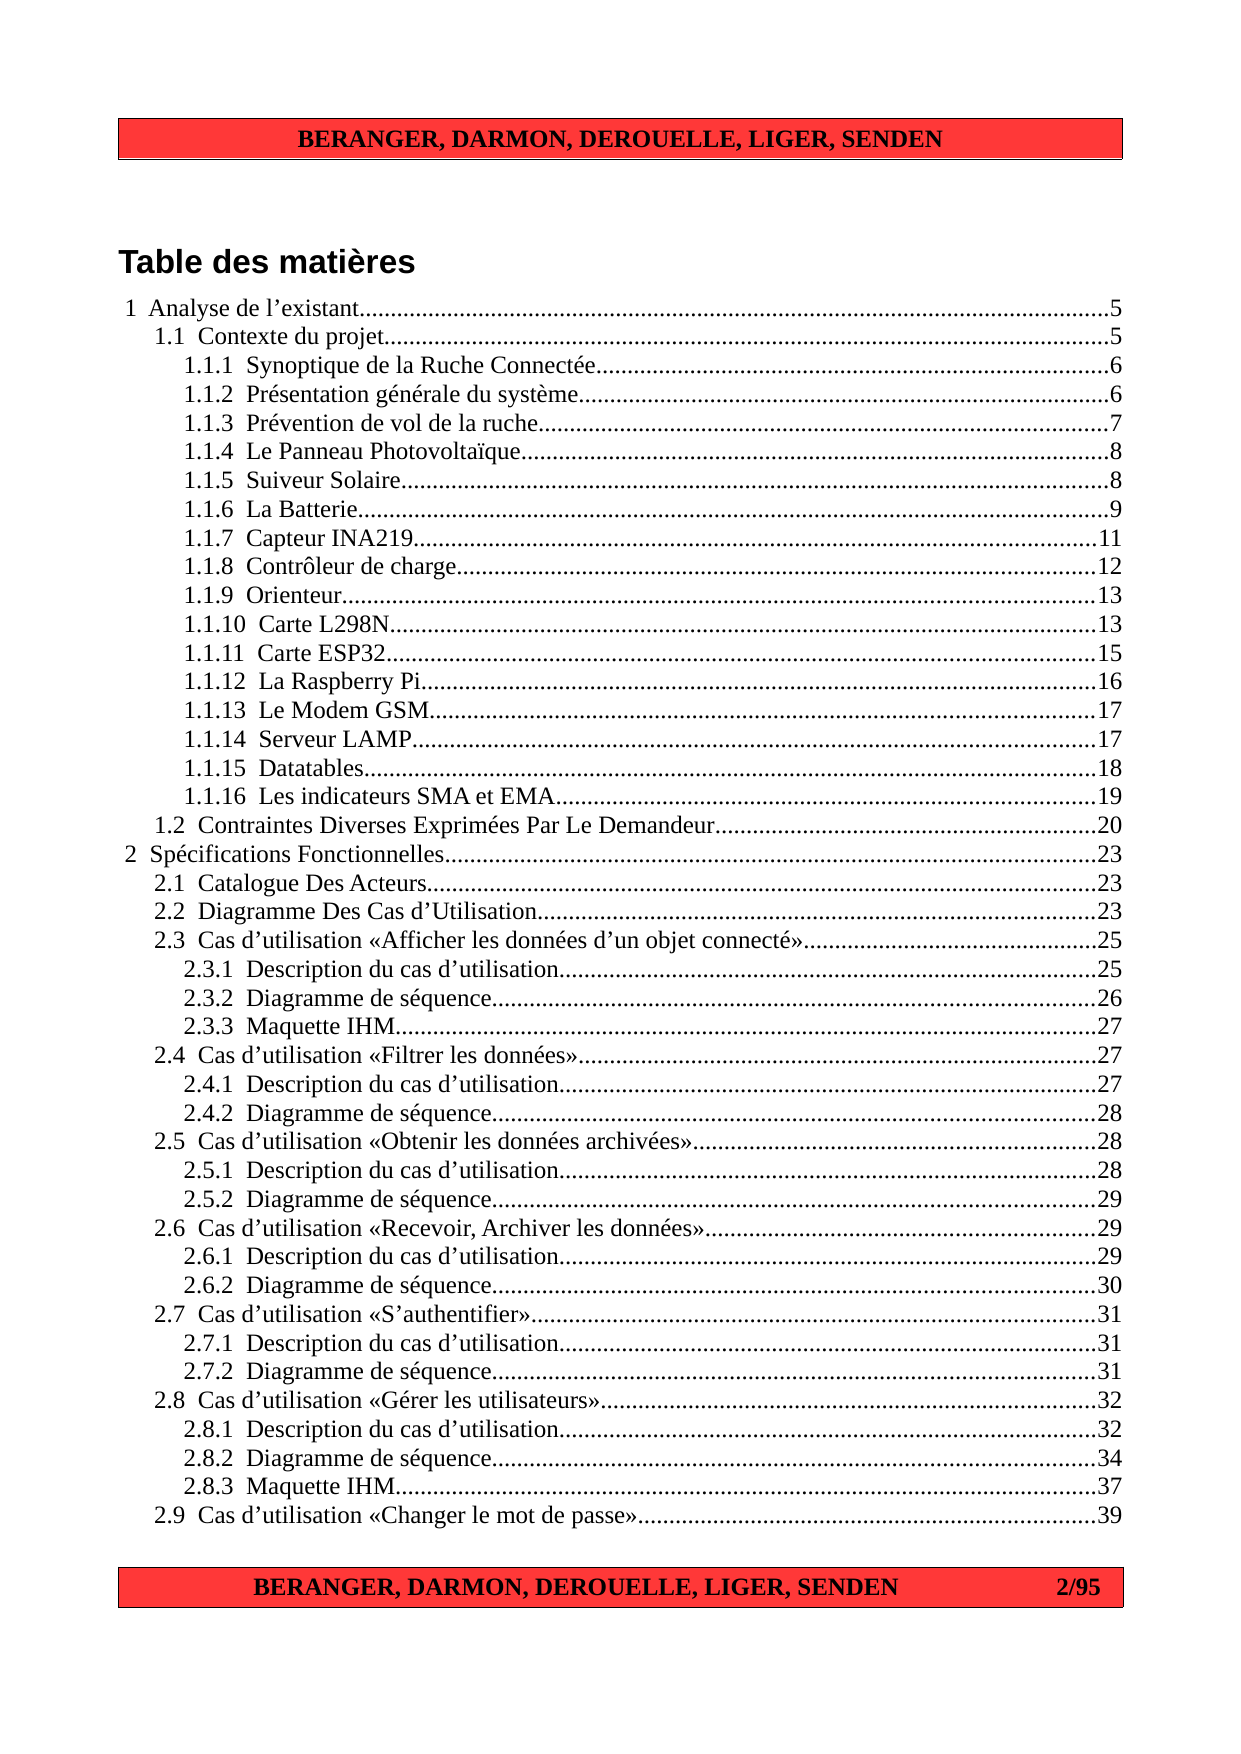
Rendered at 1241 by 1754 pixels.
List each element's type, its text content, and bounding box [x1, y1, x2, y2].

text 1.1.5 Suiveur Solaire 8 [177, 465, 1122, 494]
text 2.4 Cas d’utilisation «Filtrer les données» 27 [148, 1040, 1122, 1069]
text 2.9 Cas d’utilisation «Changer le mot de passe» 39 [148, 1500, 1122, 1529]
text 1.1.2 Présentation générale du système 6 [177, 379, 1122, 408]
text 2.3.2 Diagramme de séquence 26 [177, 983, 1122, 1011]
text 2.5.1 Description du cas d’utilisation 28 [177, 1155, 1122, 1184]
text 2.4.2 Diagramme de séquence 28 [177, 1098, 1122, 1126]
text 1.1.8 Contrôleur de charge 12 [177, 551, 1122, 580]
text 1.1.16 Les indicateurs SMA et EMA 19 [177, 781, 1122, 810]
text 2.7.1 Description du cas d’utilisation 31 [177, 1328, 1122, 1356]
text 2.8 Cas d’utilisation «Gérer les utilisateurs» 32 [148, 1385, 1122, 1414]
text 2.4.1 Description du cas d’utilisation 27 [177, 1069, 1122, 1098]
text 2.3.1 Description du cas d’utilisation 25 [177, 954, 1122, 983]
text 1.1.10 Carte L298N 13 [177, 609, 1122, 638]
text 2.3 Cas d’utilisation «Afficher les données d’un objet connecté» 25 [148, 925, 1122, 954]
text 1.1.11 Carte ESP32 15 [177, 638, 1122, 666]
text 2.8.3 Maquette IHM 37 [177, 1471, 1122, 1500]
text 1.1.4 Le Panneau Photovoltaïque 8 [177, 436, 1122, 465]
text 2.3.3 Maquette IHM 27 [177, 1011, 1122, 1040]
text 1.1.13 Le Modem GSM 17 [177, 695, 1122, 724]
text 2.8.1 Description du cas d’utilisation 32 [177, 1414, 1122, 1443]
text 2 Spécifications Fonctionnelles 23 [118, 839, 1122, 868]
text 2.8.2 Diagramme de séquence 34 [177, 1443, 1122, 1471]
text 1.1.1 Synoptique de la Ruche Connectée 6 [177, 350, 1122, 379]
text 2.6.2 Diagramme de séquence 30 [177, 1270, 1122, 1299]
text 1.1.3 Prévention de vol de la ruche 7 [177, 408, 1122, 436]
text 1.1.12 La Raspberry Pi 16 [177, 666, 1122, 695]
subtitle Table des matières [118, 242, 1122, 280]
text 2.2 Diagramme Des Cas d’Utilisation 23 [148, 896, 1122, 925]
text 1.1.15 Datatables 18 [177, 753, 1122, 781]
text 2.1 Catalogue Des Acteurs 23 [148, 868, 1122, 896]
text 2.6.1 Description du cas d’utilisation 29 [177, 1241, 1122, 1270]
text 1.2 Contraintes Diverses Exprimées Par Le Demandeur 20 [148, 810, 1122, 839]
text 1.1.6 La Batterie 9 [177, 494, 1122, 523]
text 2.7 Cas d’utilisation «S’authentifier» 31 [148, 1299, 1122, 1328]
text 2.5 Cas d’utilisation «Obtenir les données archivées» 28 [148, 1126, 1122, 1155]
text 1.1 Contexte du projet 5 [148, 321, 1122, 350]
text 1.1.9 Orienteur 13 [177, 580, 1122, 609]
text 2.7.2 Diagramme de séquence 31 [177, 1356, 1122, 1385]
text 1.1.7 Capteur INA219 11 [177, 523, 1122, 551]
text 2.6 Cas d’utilisation «Recevoir, Archiver les données» 29 [148, 1213, 1122, 1241]
text 1.1.14 Serveur LAMP 17 [177, 724, 1122, 753]
text 2.5.2 Diagramme de séquence 29 [177, 1184, 1122, 1213]
text 1 Analyse de l’existant 5 [118, 293, 1122, 321]
